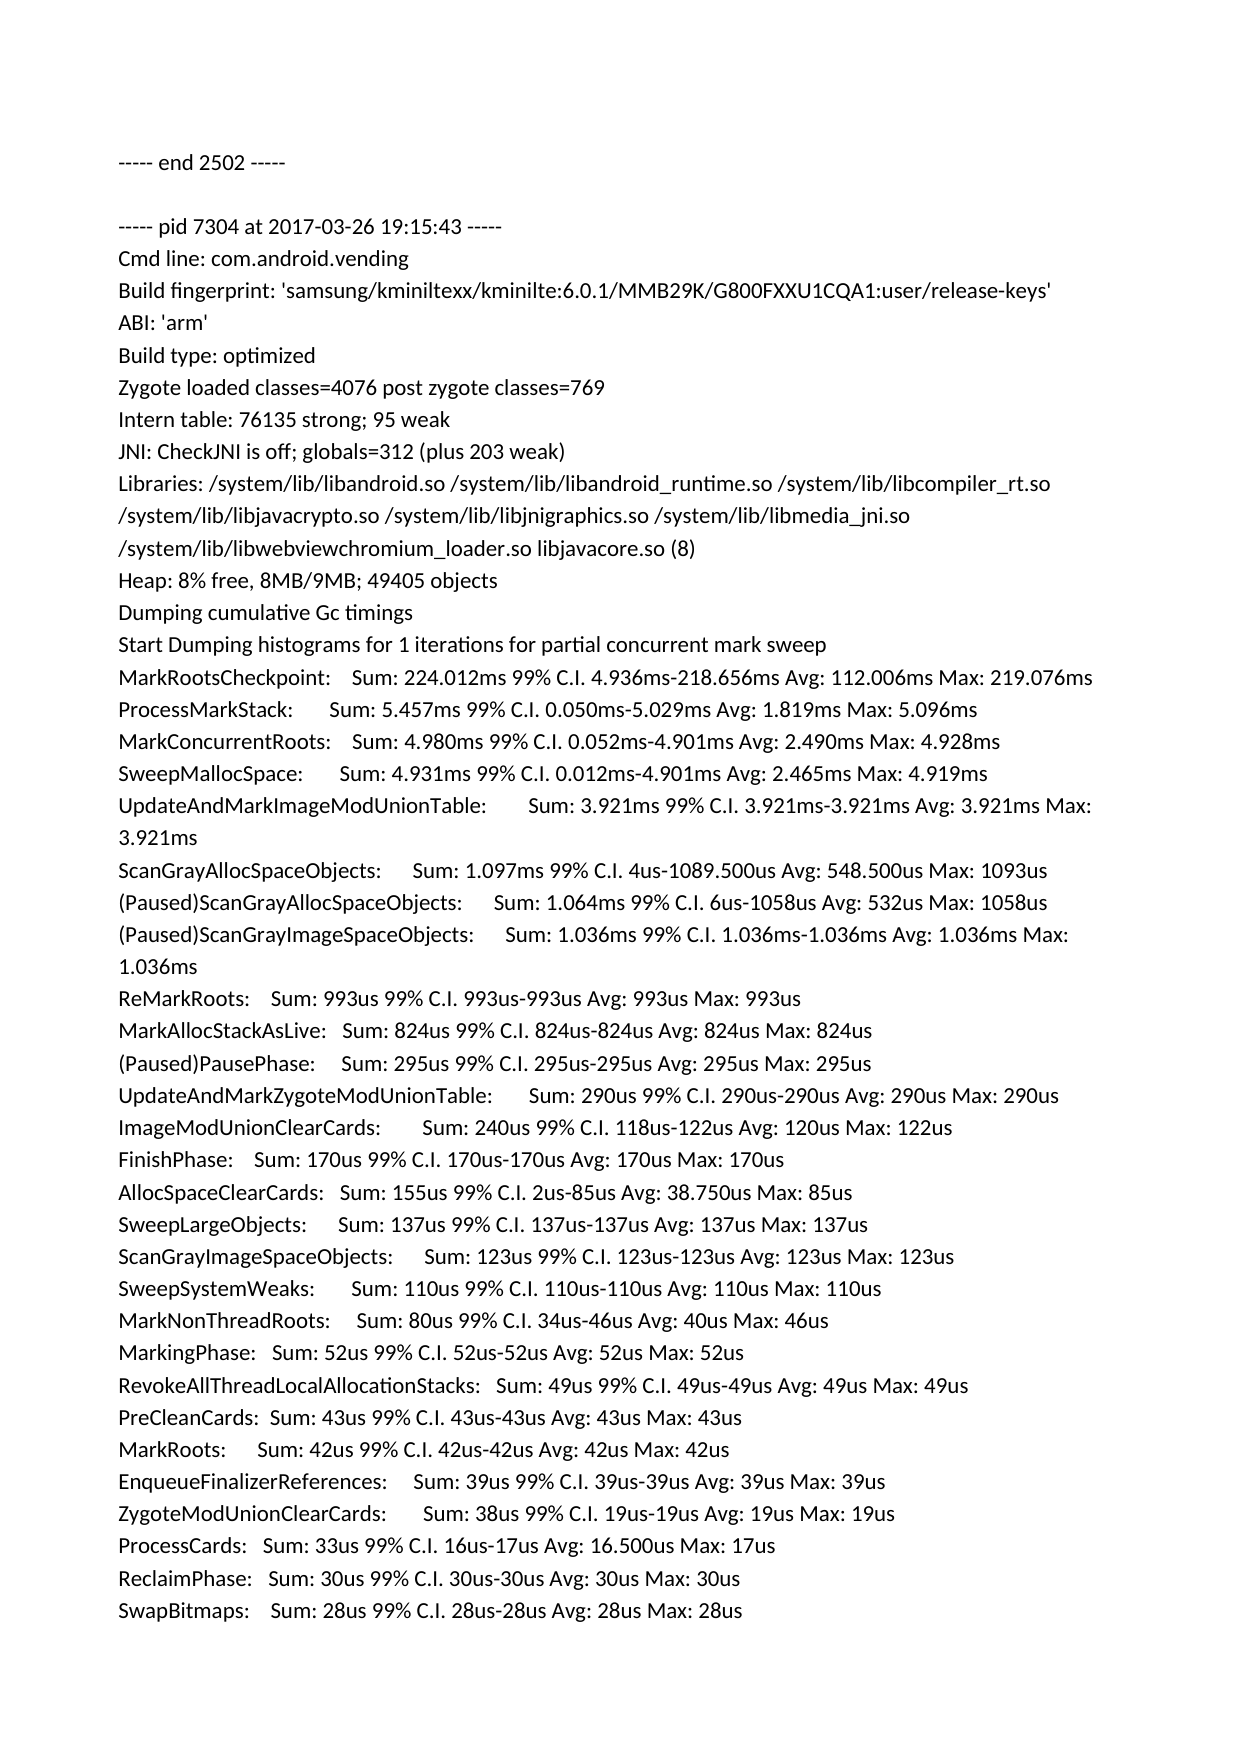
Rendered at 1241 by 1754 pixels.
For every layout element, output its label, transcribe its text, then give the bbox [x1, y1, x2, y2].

text ABI: 'arm' [118, 308, 1122, 337]
text UpdateAndMarkImageModUnionTable: Sum: 3.921ms 99% C.I. 3.921ms-3.921ms Avg: 3.921ms Max: 3.921ms [118, 791, 1122, 852]
text ReclaimPhase: Sum: 30us 99% C.I. 30us-30us Avg: 30us Max: 30us [118, 1564, 1122, 1592]
text FinishPhase: Sum: 170us 99% C.I. 170us-170us Avg: 170us Max: 170us [118, 1145, 1122, 1173]
text SwapBitmaps: Sum: 28us 99% C.I. 28us-28us Avg: 28us Max: 28us [118, 1596, 1122, 1624]
text MarkConcurrentRoots: Sum: 4.980ms 99% C.I. 0.052ms-4.901ms Avg: 2.490ms Max: 4.928ms [118, 727, 1122, 755]
text MarkNonThreadRoots: Sum: 80us 99% C.I. 34us-46us Avg: 40us Max: 46us [118, 1306, 1122, 1334]
text Build fingerprint: 'samsung/kminiltexx/kminilte:6.0.1/MMB29K/G800FXXU1CQA1:user/release-keys' [118, 276, 1122, 304]
text Libraries: /system/lib/libandroid.so /system/lib/libandroid_runtime.so /system/lib/libcompiler_rt.so /system/lib/libjavacrypto.so /system/lib/libjnigraphics.so /system/lib/libmedia_jni.so /system/lib/libwebviewchromium_loader.so libjavacore.so (8) [118, 469, 1122, 562]
text MarkRootsCheckpoint: Sum: 224.012ms 99% C.I. 4.936ms-218.656ms Avg: 112.006ms Max: 219.076ms [118, 663, 1122, 691]
text Heap: 8% free, 8MB/9MB; 49405 objects [118, 566, 1122, 594]
text Build type: optimized [118, 341, 1122, 369]
text RevokeAllThreadLocalAllocationStacks: Sum: 49us 99% C.I. 49us-49us Avg: 49us Max: 49us [118, 1371, 1122, 1399]
text AllocSpaceClearCards: Sum: 155us 99% C.I. 2us-85us Avg: 38.750us Max: 85us [118, 1178, 1122, 1206]
text ScanGrayImageSpaceObjects: Sum: 123us 99% C.I. 123us-123us Avg: 123us Max: 123us [118, 1242, 1122, 1270]
text MarkRoots: Sum: 42us 99% C.I. 42us-42us Avg: 42us Max: 42us [118, 1435, 1122, 1463]
text JNI: CheckJNI is off; globals=312 (plus 203 weak) [118, 437, 1122, 465]
text Intern table: 76135 strong; 95 weak [118, 405, 1122, 433]
text (Paused)PausePhase: Sum: 295us 99% C.I. 295us-295us Avg: 295us Max: 295us [118, 1049, 1122, 1077]
text PreCleanCards: Sum: 43us 99% C.I. 43us-43us Avg: 43us Max: 43us [118, 1403, 1122, 1431]
text Cmd line: com.android.vending [118, 244, 1122, 272]
text (Paused)ScanGrayAllocSpaceObjects: Sum: 1.064ms 99% C.I. 6us-1058us Avg: 532us Max: 1058us [118, 888, 1122, 916]
text ----- pid 7304 at 2017-03-26 19:15:43 ----- [118, 212, 1122, 240]
text SweepSystemWeaks: Sum: 110us 99% C.I. 110us-110us Avg: 110us Max: 110us [118, 1274, 1122, 1302]
text SweepLargeObjects: Sum: 137us 99% C.I. 137us-137us Avg: 137us Max: 137us [118, 1210, 1122, 1238]
text SweepMallocSpace: Sum: 4.931ms 99% C.I. 0.012ms-4.901ms Avg: 2.465ms Max: 4.919ms [118, 759, 1122, 787]
text MarkAllocStackAsLive: Sum: 824us 99% C.I. 824us-824us Avg: 824us Max: 824us [118, 1017, 1122, 1045]
text ----- end 2502 ----- [118, 148, 1122, 176]
text ProcessCards: Sum: 33us 99% C.I. 16us-17us Avg: 16.500us Max: 17us [118, 1532, 1122, 1560]
text ProcessMarkStack: Sum: 5.457ms 99% C.I. 0.050ms-5.029ms Avg: 1.819ms Max: 5.096ms [118, 695, 1122, 723]
text ReMarkRoots: Sum: 993us 99% C.I. 993us-993us Avg: 993us Max: 993us [118, 984, 1122, 1012]
text ImageModUnionClearCards: Sum: 240us 99% C.I. 118us-122us Avg: 120us Max: 122us [118, 1113, 1122, 1141]
text UpdateAndMarkZygoteModUnionTable: Sum: 290us 99% C.I. 290us-290us Avg: 290us Max: 290us [118, 1081, 1122, 1109]
text (Paused)ScanGrayImageSpaceObjects: Sum: 1.036ms 99% C.I. 1.036ms-1.036ms Avg: 1.036ms Max: 1.036ms [118, 920, 1122, 980]
text EnqueueFinalizerReferences: Sum: 39us 99% C.I. 39us-39us Avg: 39us Max: 39us [118, 1467, 1122, 1495]
text MarkingPhase: Sum: 52us 99% C.I. 52us-52us Avg: 52us Max: 52us [118, 1338, 1122, 1367]
text Zygote loaded classes=4076 post zygote classes=769 [118, 373, 1122, 401]
text ScanGrayAllocSpaceObjects: Sum: 1.097ms 99% C.I. 4us-1089.500us Avg: 548.500us Max: 1093us [118, 856, 1122, 884]
text Start Dumping histograms for 1 iterations for partial concurrent mark sweep [118, 630, 1122, 658]
text ZygoteModUnionClearCards: Sum: 38us 99% C.I. 19us-19us Avg: 19us Max: 19us [118, 1499, 1122, 1527]
text Dumping cumulative Gc timings [118, 598, 1122, 626]
